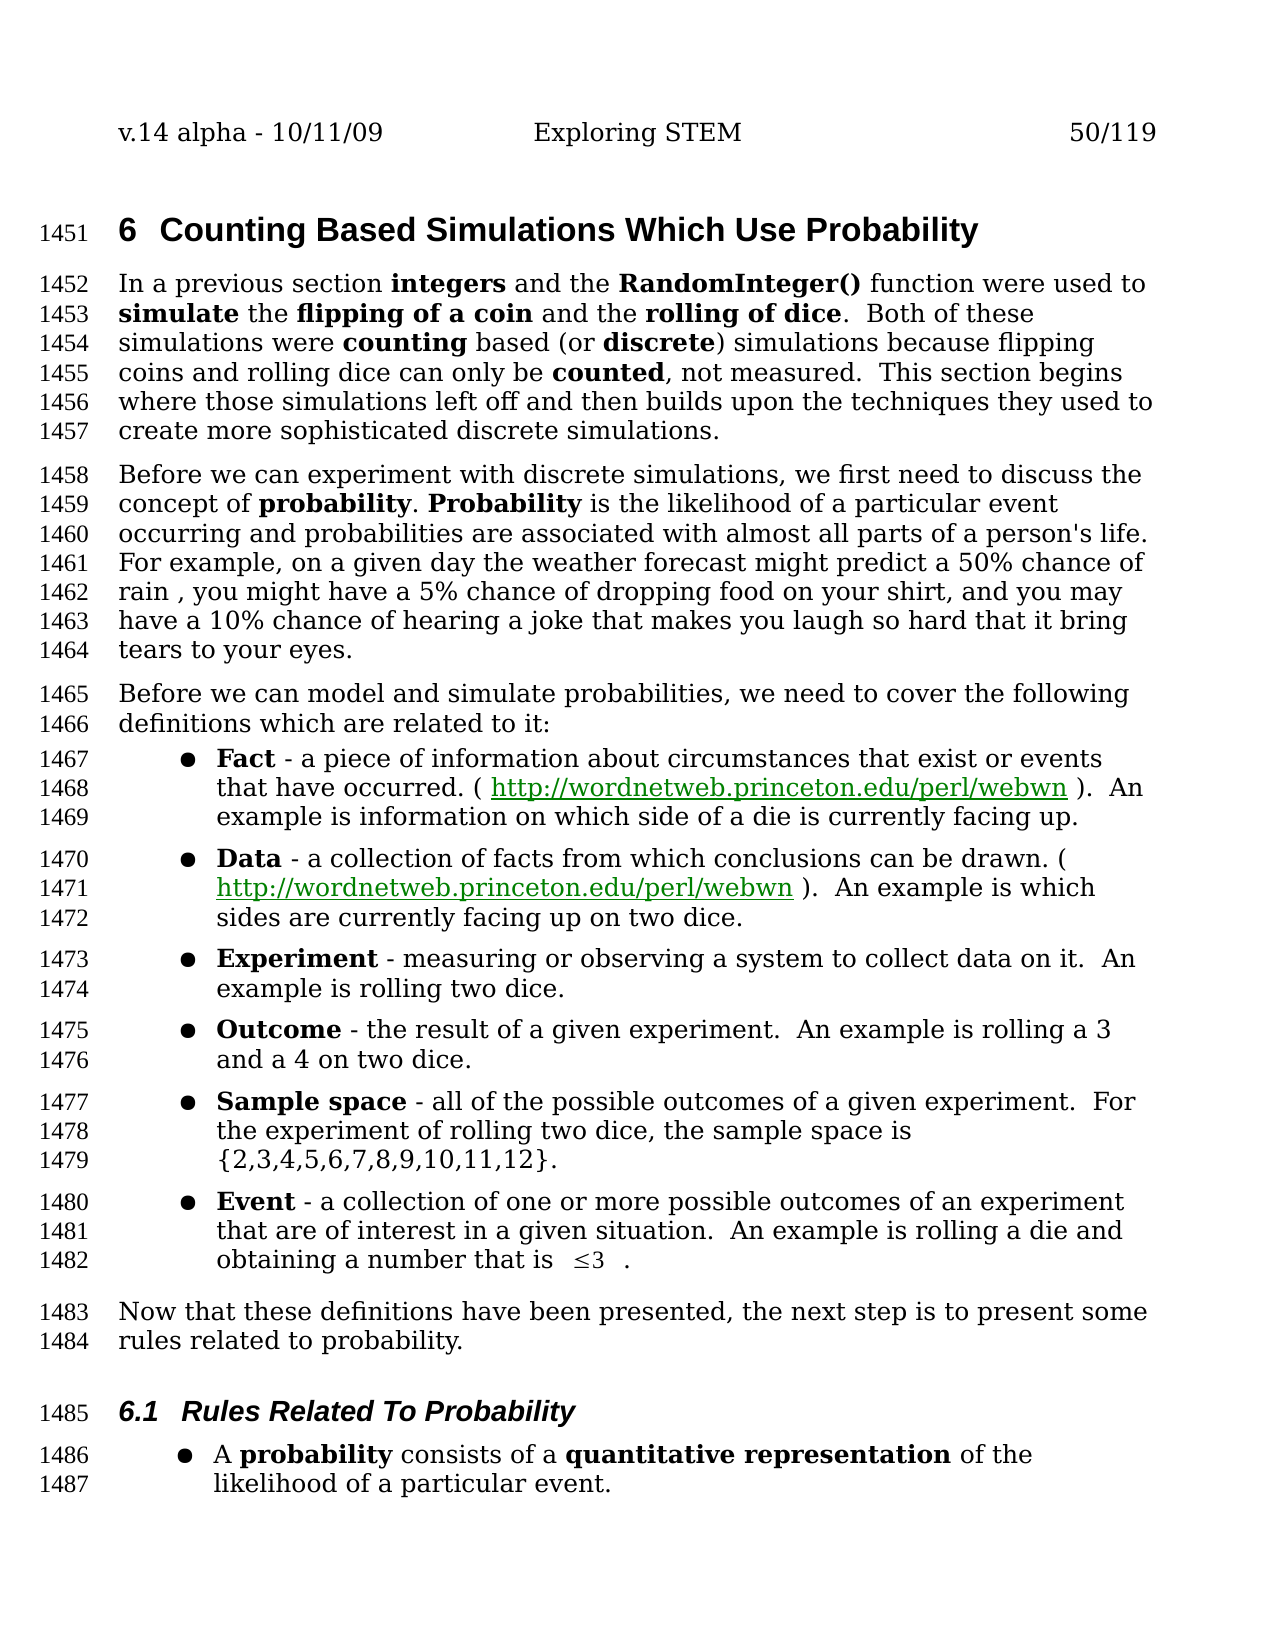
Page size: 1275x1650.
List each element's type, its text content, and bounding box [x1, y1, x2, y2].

text Before we can model and simulate probabilities, we need to cover the following definitions which are related to it: [118, 679, 1157, 738]
list Event - a collection of one or more possible outcomes of an experiment that are of interest in a given situation. An example is rolling a die and obtaining a number that is. [178, 1187, 1157, 1275]
text In a previous section integers and the RandomInteger() function were used to simulate the flipping of a coin and the rolling of dice. Both of these simulations were counting based (or discrete) simulations because flipping coins and rolling dice can only be counted, not measured. This section begins where those simulations left off and then builds upon the techniques they used to create more sophisticated discrete simulations. [118, 269, 1157, 445]
list A probability consists of a quantitative representation of the likelihood of a particular event. [175, 1440, 1157, 1498]
text Now that these definitions have been presented, the next step is to present some rules related to probability. [118, 1297, 1157, 1355]
list Outcome - the result of a given experiment. An example is rolling a 3 and a 4 on two dice. [178, 1015, 1157, 1074]
list Fact - a piece of information about circumstances that exist or events that have occurred. ( http://wordnetweb.princeton.edu/perl/webwn ). An example is information on which side of a die is currently facing up. [178, 744, 1157, 832]
text Before we can experiment with discrete simulations, we first need to discuss the concept of probability. Probability is the likelihood of a particular event occurring and probabilities are associated with almost all parts of a person's life. For example, on a given day the weather forecast might predict a 50% chance of rain , you might have a 5% chance of dropping food on your shirt, and you may have a 10% chance of hearing a joke that makes you laugh so hard that it bring tears to your eyes. [118, 460, 1157, 664]
list Sample space - all of the possible outcomes of a given experiment. For the experiment of rolling two dice, the sample space is {2,3,4,5,6,7,8,9,10,11,12}. [178, 1086, 1157, 1174]
list Experiment - measuring or observing a system to collect data on it. An example is rolling two dice. [178, 944, 1157, 1003]
list Data - a collection of facts from which conclusions can be drawn. ( http://wordnetweb.princeton.edu/perl/webwn ). An example is which sides are currently facing up on two dice. [178, 844, 1157, 932]
subtitle Rules Related To Probability [118, 1394, 1157, 1428]
subtitle Counting Based Simulations Which Use Probability [118, 210, 1157, 248]
